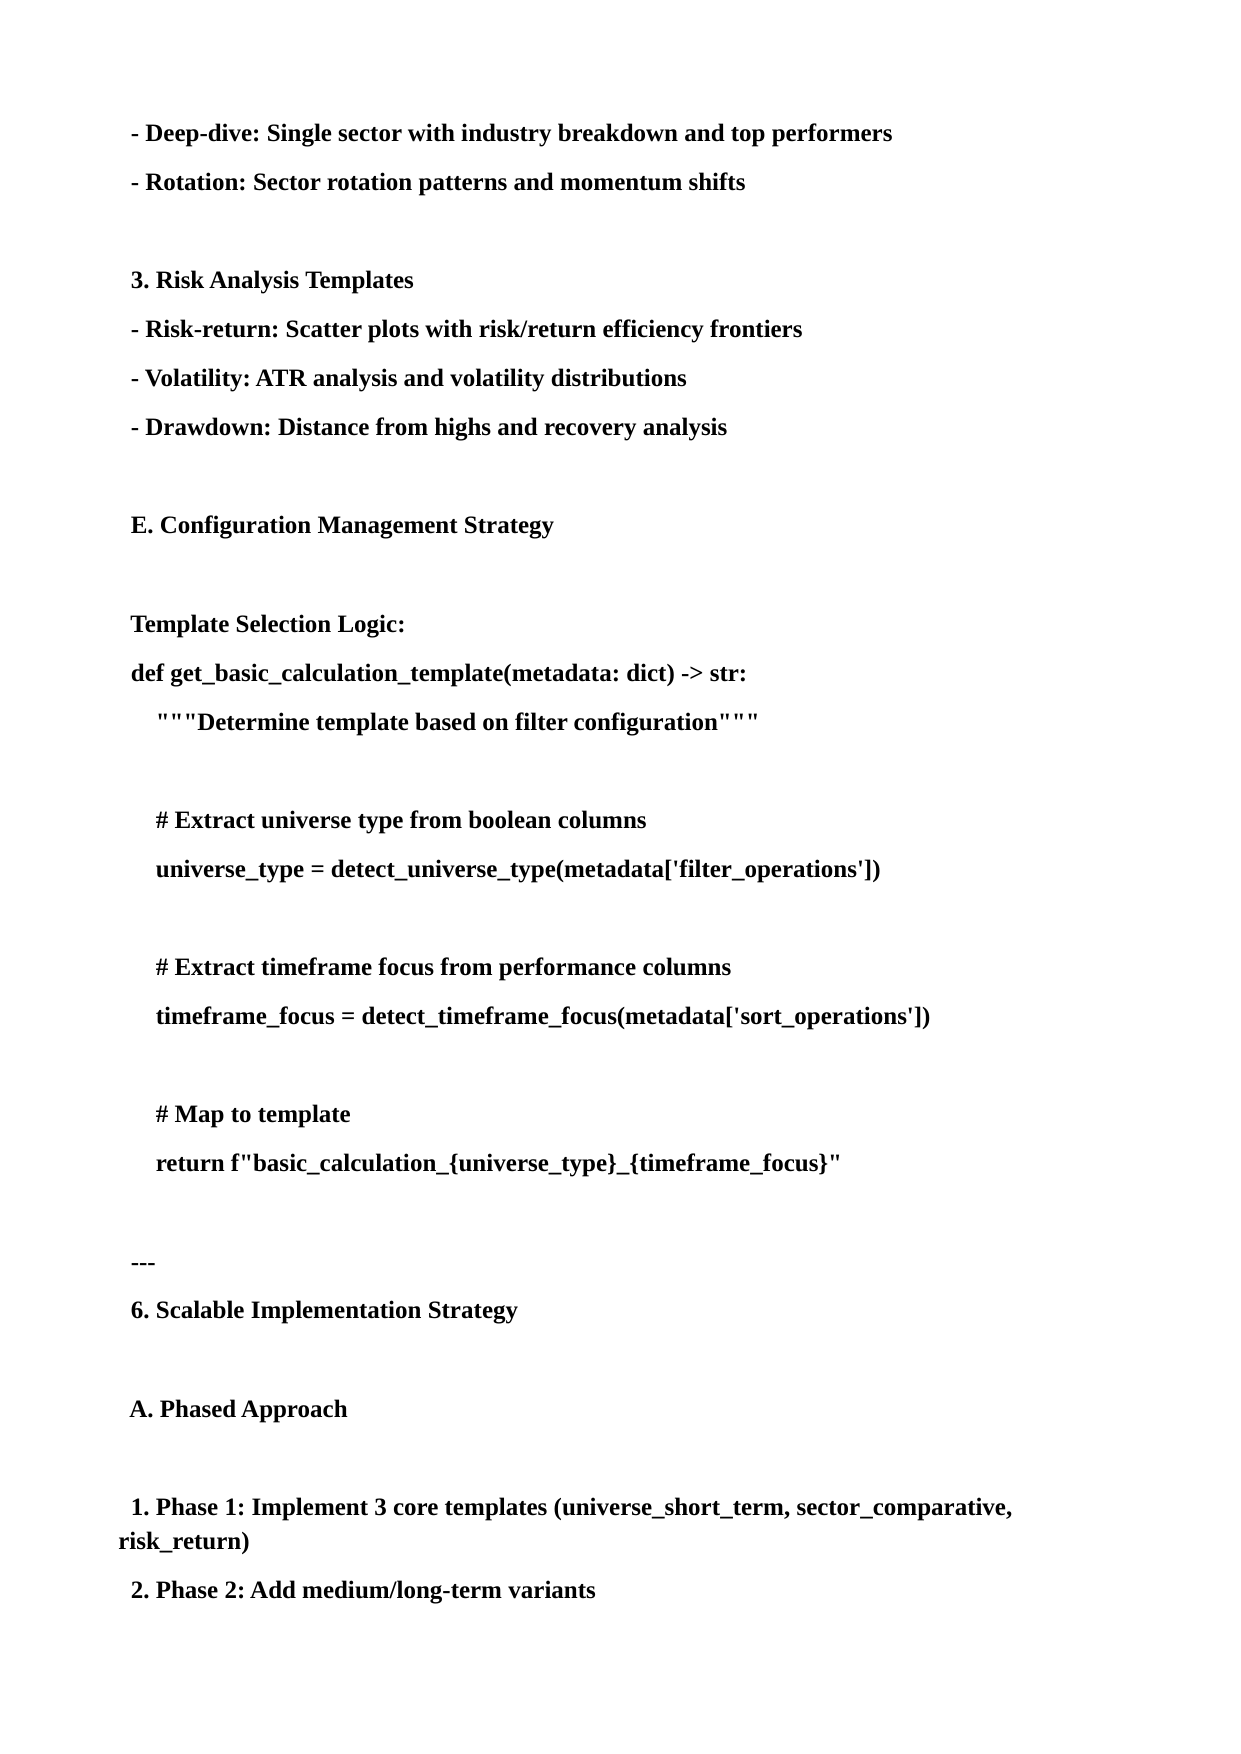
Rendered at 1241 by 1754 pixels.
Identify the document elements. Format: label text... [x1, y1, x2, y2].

text 6. Scalable Implementation Strategy [118, 1296, 1122, 1324]
text - Rotation: Sector rotation patterns and momentum shifts [118, 167, 1122, 196]
text # Extract universe type from boolean columns [118, 805, 1122, 834]
text - Risk-return: Scatter plots with risk/return efficiency frontiers [118, 314, 1122, 343]
text - Deep-dive: Single sector with industry breakdown and top performers [118, 118, 1122, 147]
text A. Phased Approach [118, 1394, 1122, 1422]
text 3. Risk Analysis Templates [118, 265, 1122, 294]
text """Determine template based on filter configuration""" [118, 707, 1122, 736]
text Template Selection Logic: [118, 609, 1122, 637]
text timeframe_focus = detect_timeframe_focus(metadata['sort_operations']) [118, 1001, 1122, 1030]
text E. Configuration Management Strategy [118, 511, 1122, 539]
text universe_type = detect_universe_type(metadata['filter_operations']) [118, 854, 1122, 883]
text # Map to template [118, 1099, 1122, 1128]
text - Volatility: ATR analysis and volatility distributions [118, 363, 1122, 392]
text - Drawdown: Distance from highs and recovery analysis [118, 412, 1122, 441]
text --- [118, 1247, 1122, 1275]
text return f"basic_calculation_{universe_type}_{timeframe_focus}" [118, 1148, 1122, 1177]
text 2. Phase 2: Add medium/long-term variants [118, 1575, 1122, 1604]
text def get_basic_calculation_template(metadata: dict) -> str: [118, 658, 1122, 687]
text 1. Phase 1: Implement 3 core templates (universe_short_term, sector_comparative, risk_return) [118, 1492, 1122, 1555]
text # Extract timeframe focus from performance columns [118, 952, 1122, 981]
